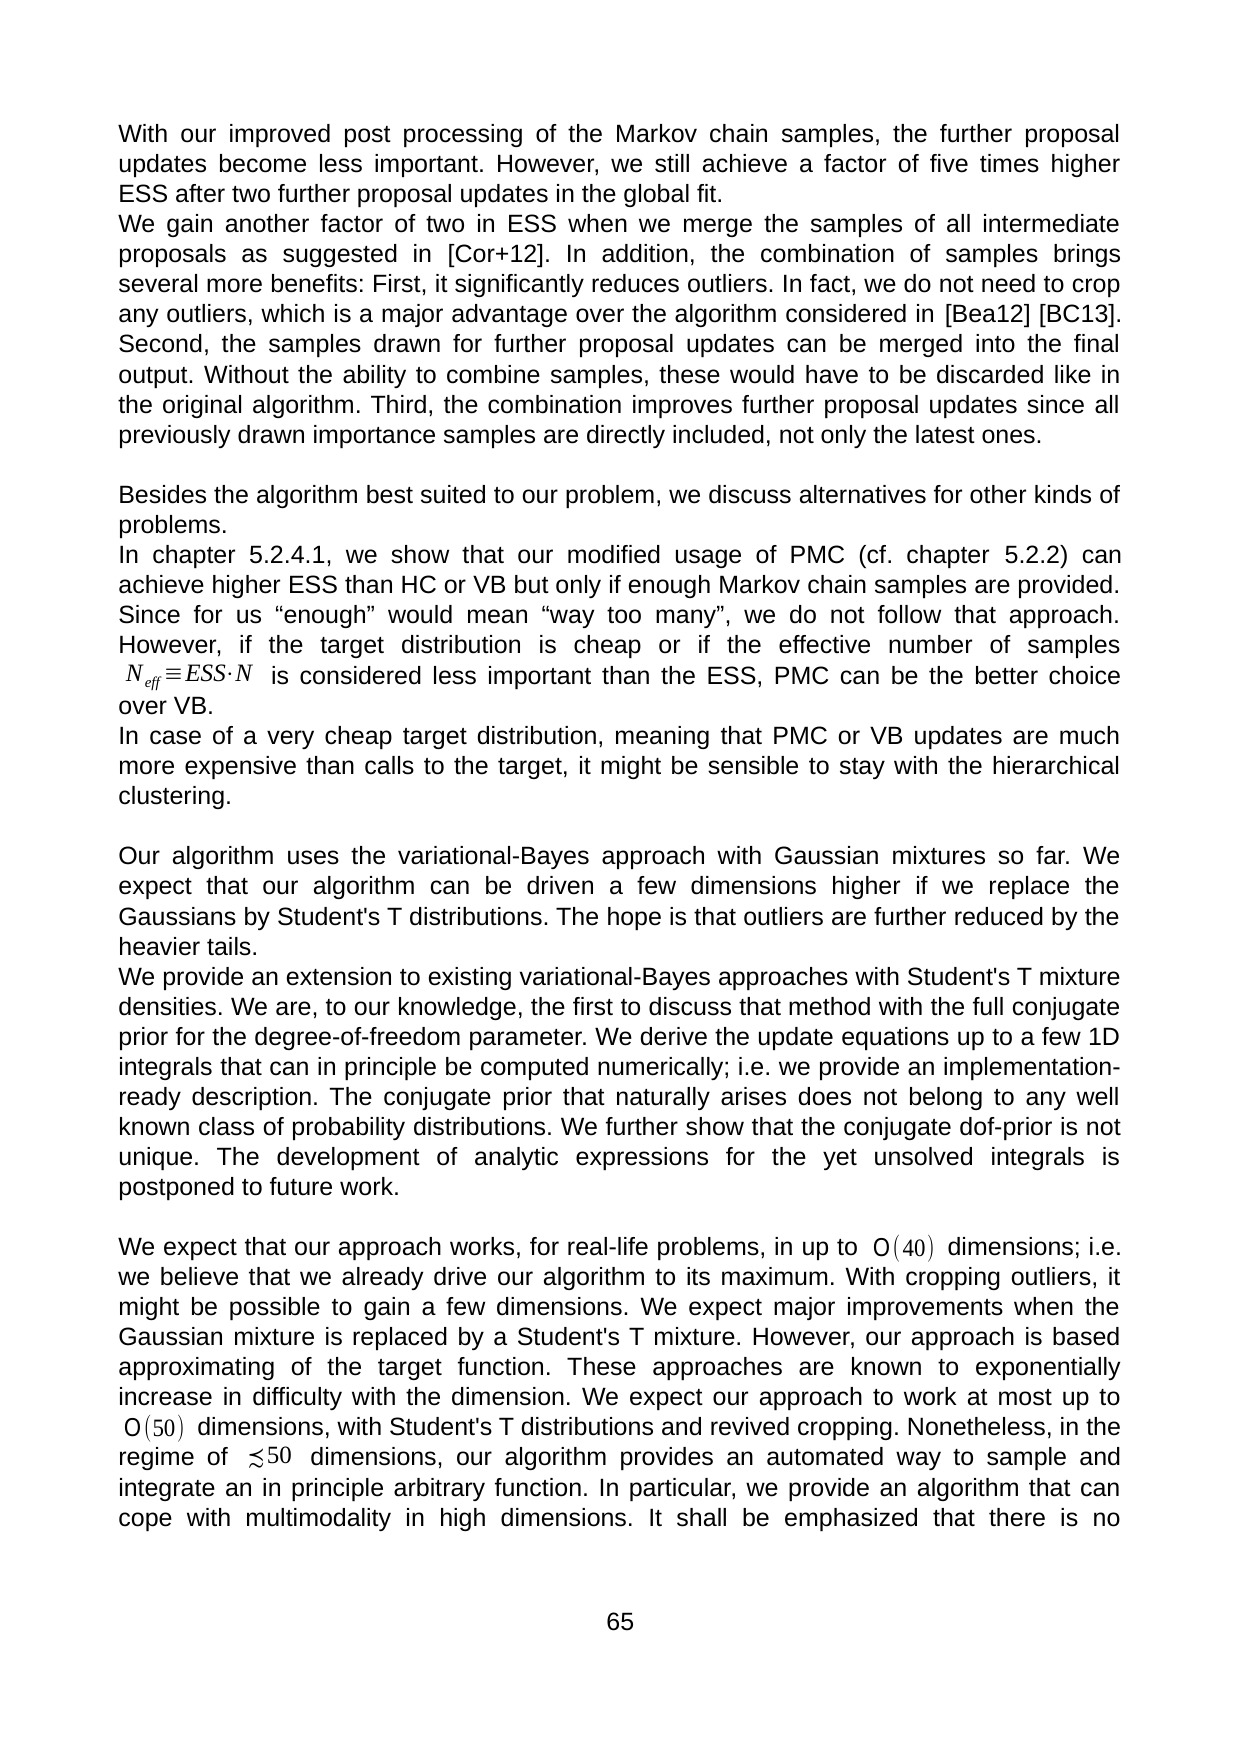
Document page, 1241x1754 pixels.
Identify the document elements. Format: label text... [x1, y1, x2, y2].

text Our algorithm uses the variational-Bayes approach with Gaussian mixtures so far. We expect that our algorithm can be driven a few dimensions higher if we replace the Gaussians by Student's T distributions. The hope is that outliers are further reduced by the heavier tails. [118, 841, 1122, 961]
text We gain another factor of two in ESS when we merge the samples of all intermediate proposals as suggested in [Cor+12]. In addition, the combination of samples brings several more benefits: First, it significantly reduces outliers. In fact, we do not need to crop any outliers, which is a major advantage over the algorithm considered in [Bea12] [BC13]. Second, the samples drawn for further proposal updates can be merged into the final output. Without the ability to combine samples, these would have to be discarded like in the original algorithm. Third, the combination improves further proposal updates since all previously drawn importance samples are directly included, not only the latest ones. [118, 208, 1122, 449]
text In case of a very cheap target distribution, meaning that PMC or VB updates are much more expensive than calls to the target, it might be sensible to stay with the hierarchical clustering. [118, 720, 1122, 811]
text We expect that our approach works, for real-life problems, in up to dimensions; i.e. we believe that we already drive our algorithm to its maximum. With cropping outliers, it might be possible to gain a few dimensions. We expect major improvements when the Gaussian mixture is replaced by a Student's T mixture. However, our approach is based approximating of the target function. These approaches are known to exponentially increase in difficulty with the dimension. We expect our approach to work at most up to dimensions, with Student's T distributions and revived cropping. Nonetheless, in the regime of dimensions, our algorithm provides an automated way to sample and integrate an in principle arbitrary function. In particular, we provide an algorithm that can cope with multimodality in high dimensions. It shall be emphasized that there is no [118, 1231, 1122, 1532]
text Besides the algorithm best suited to our problem, we discuss alternatives for other kinds of problems. [118, 479, 1122, 539]
text With our improved post processing of the Markov chain samples, the further proposal updates become less important. However, we still achieve a factor of five times higher ESS after two further proposal updates in the global fit. [118, 118, 1122, 208]
text In chapter 5.2.4.1, we show that our modified usage of PMC (cf. chapter 5.2.2) can achieve higher ESS than HC or VB but only if enough Markov chain samples are provided. Since for us “enough” would mean “way too many”, we do not follow that approach. However, if the target distribution is cheap or if the effective number of samples is considered less important than the ESS, PMC can be the better choice over VB. [118, 539, 1122, 720]
text We provide an extension to existing variational-Bayes approaches with Student's T mixture densities. We are, to our knowledge, the first to discuss that method with the full conjugate prior for the degree-of-freedom parameter. We derive the update equations up to a few 1D integrals that can in principle be computed numerically; i.e. we provide an implementation-ready description. The conjugate prior that naturally arises does not belong to any well known class of probability distributions. We further show that the conjugate dof-prior is not unique. The development of analytic expressions for the yet unsolved integrals is postponed to future work. [118, 961, 1122, 1201]
